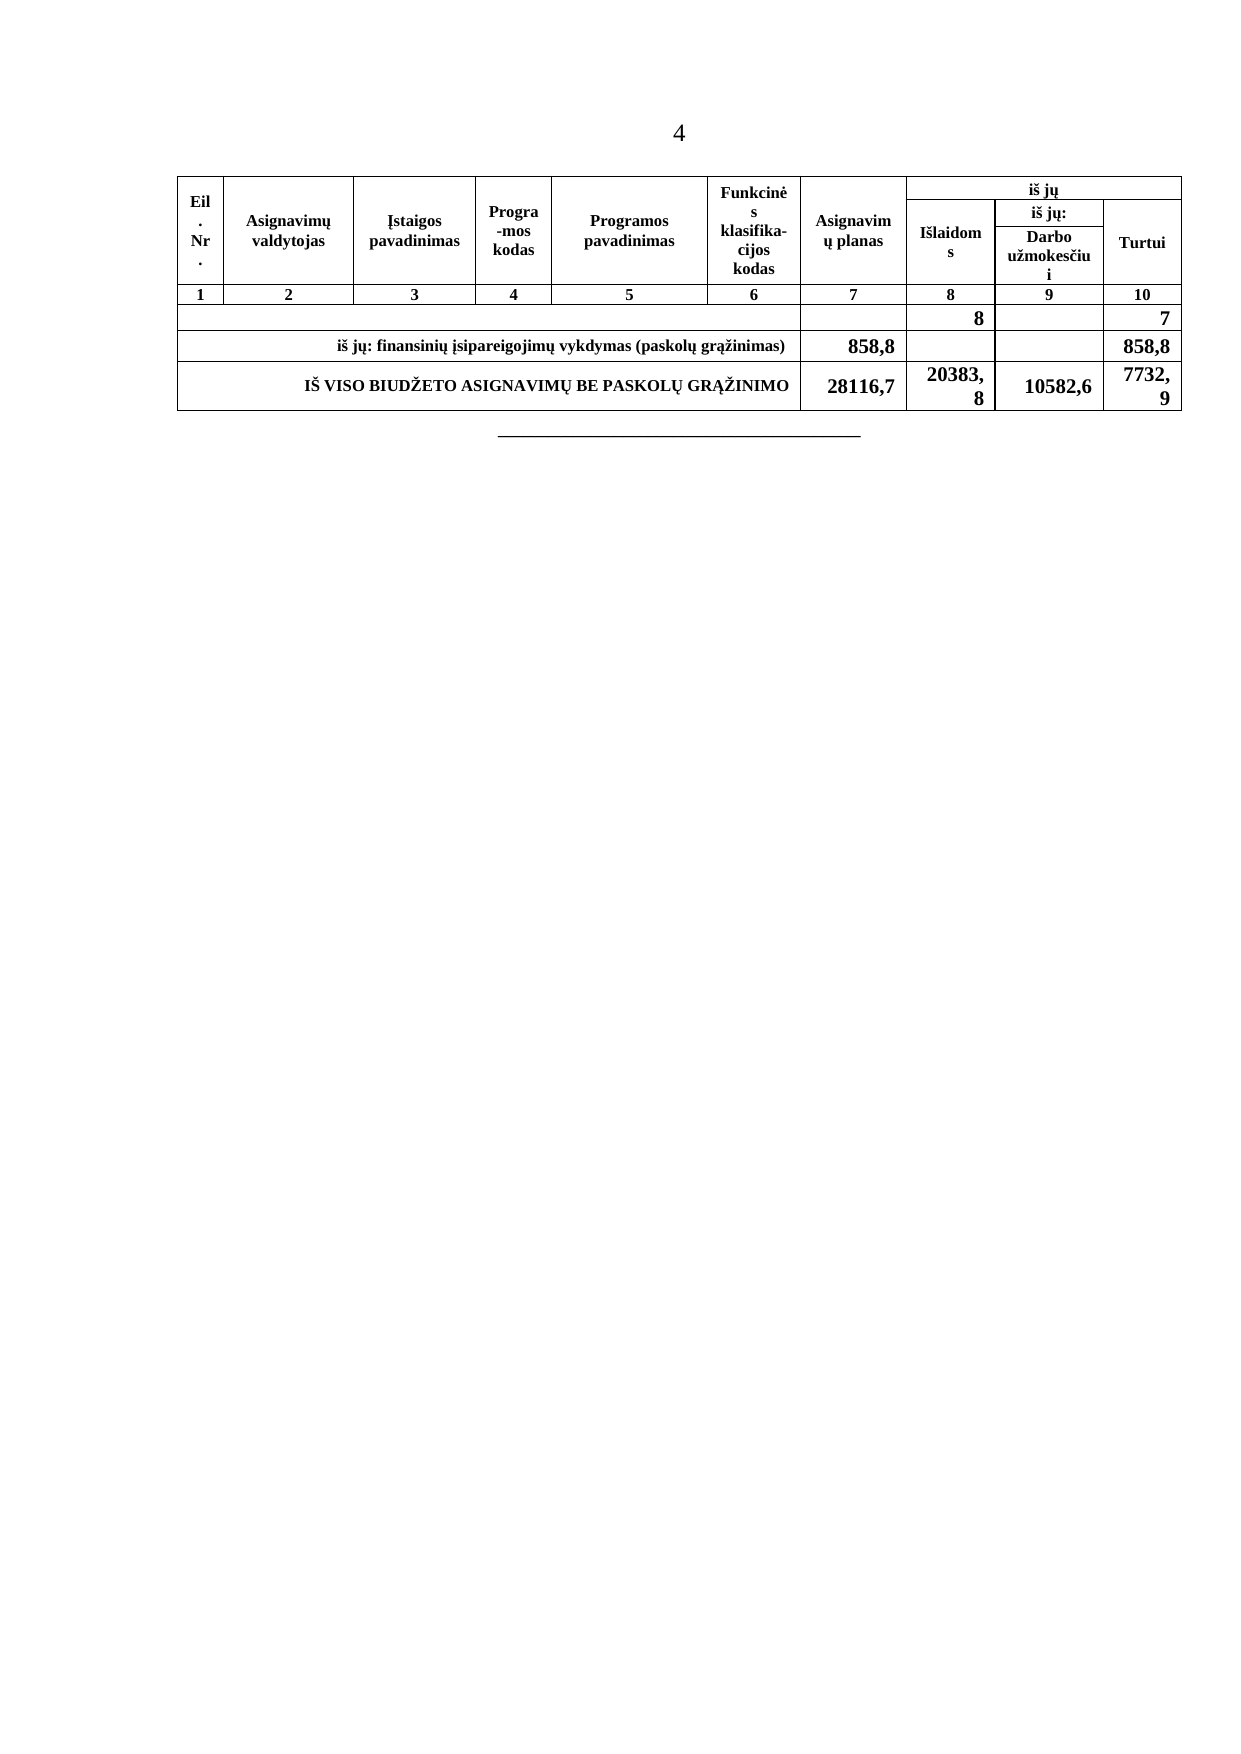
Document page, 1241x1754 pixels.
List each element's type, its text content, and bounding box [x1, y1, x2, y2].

table_cell [996, 331, 1103, 361]
table_header iš jų [907, 177, 1181, 199]
table_cell 9 [996, 285, 1103, 304]
table_cell [996, 305, 1103, 329]
table_cell Turtui [1104, 200, 1181, 284]
table_header Asignavimų planas [801, 177, 906, 284]
table_cell Išlaidoms [907, 200, 994, 284]
table_header Eil. Nr. [178, 177, 223, 284]
text _____________________________ [177, 411, 1181, 440]
table_cell [907, 331, 994, 361]
table_header Asignavimų valdytojas [224, 177, 353, 284]
table_header Įstaigos pavadinimas [354, 177, 475, 284]
table_cell iš jų: finansinių įsipareigojimų vykdymas (paskolų grąžinimas) [178, 331, 800, 361]
table_cell 5 [552, 285, 707, 304]
table_cell 8 [907, 305, 994, 329]
table_cell 20383,8 [907, 362, 994, 410]
table_cell 10582,6 [996, 362, 1103, 410]
table_cell Darbo užmokesčiui [996, 227, 1103, 284]
table_cell 7 [801, 285, 906, 304]
table_cell 6 [708, 285, 800, 304]
table_header Progra-mos kodas [476, 177, 551, 284]
table_cell 7732,9 [1104, 362, 1181, 410]
table_cell [178, 305, 800, 329]
table_cell 4 [476, 285, 551, 304]
table_cell 28116,7 [801, 362, 906, 410]
table_header Funkcinės klasifika-cijos kodas [708, 177, 800, 284]
table_cell 858,8 [1104, 331, 1181, 361]
table_cell 1 [178, 285, 223, 304]
table_cell 2 [224, 285, 353, 304]
table_cell 10 [1104, 285, 1181, 304]
table_cell IŠ VISO BIUDŽETO ASIGNAVIMŲ BE PASKOLŲ GRĄŽINIMO [178, 362, 800, 410]
table_cell 3 [354, 285, 475, 304]
table_cell 858,8 [801, 331, 906, 361]
table_cell 8 [907, 285, 994, 304]
table_header Programos pavadinimas [552, 177, 707, 284]
table_cell iš jų: [996, 200, 1103, 226]
table_cell [801, 305, 906, 329]
table_cell 7 [1104, 305, 1181, 329]
